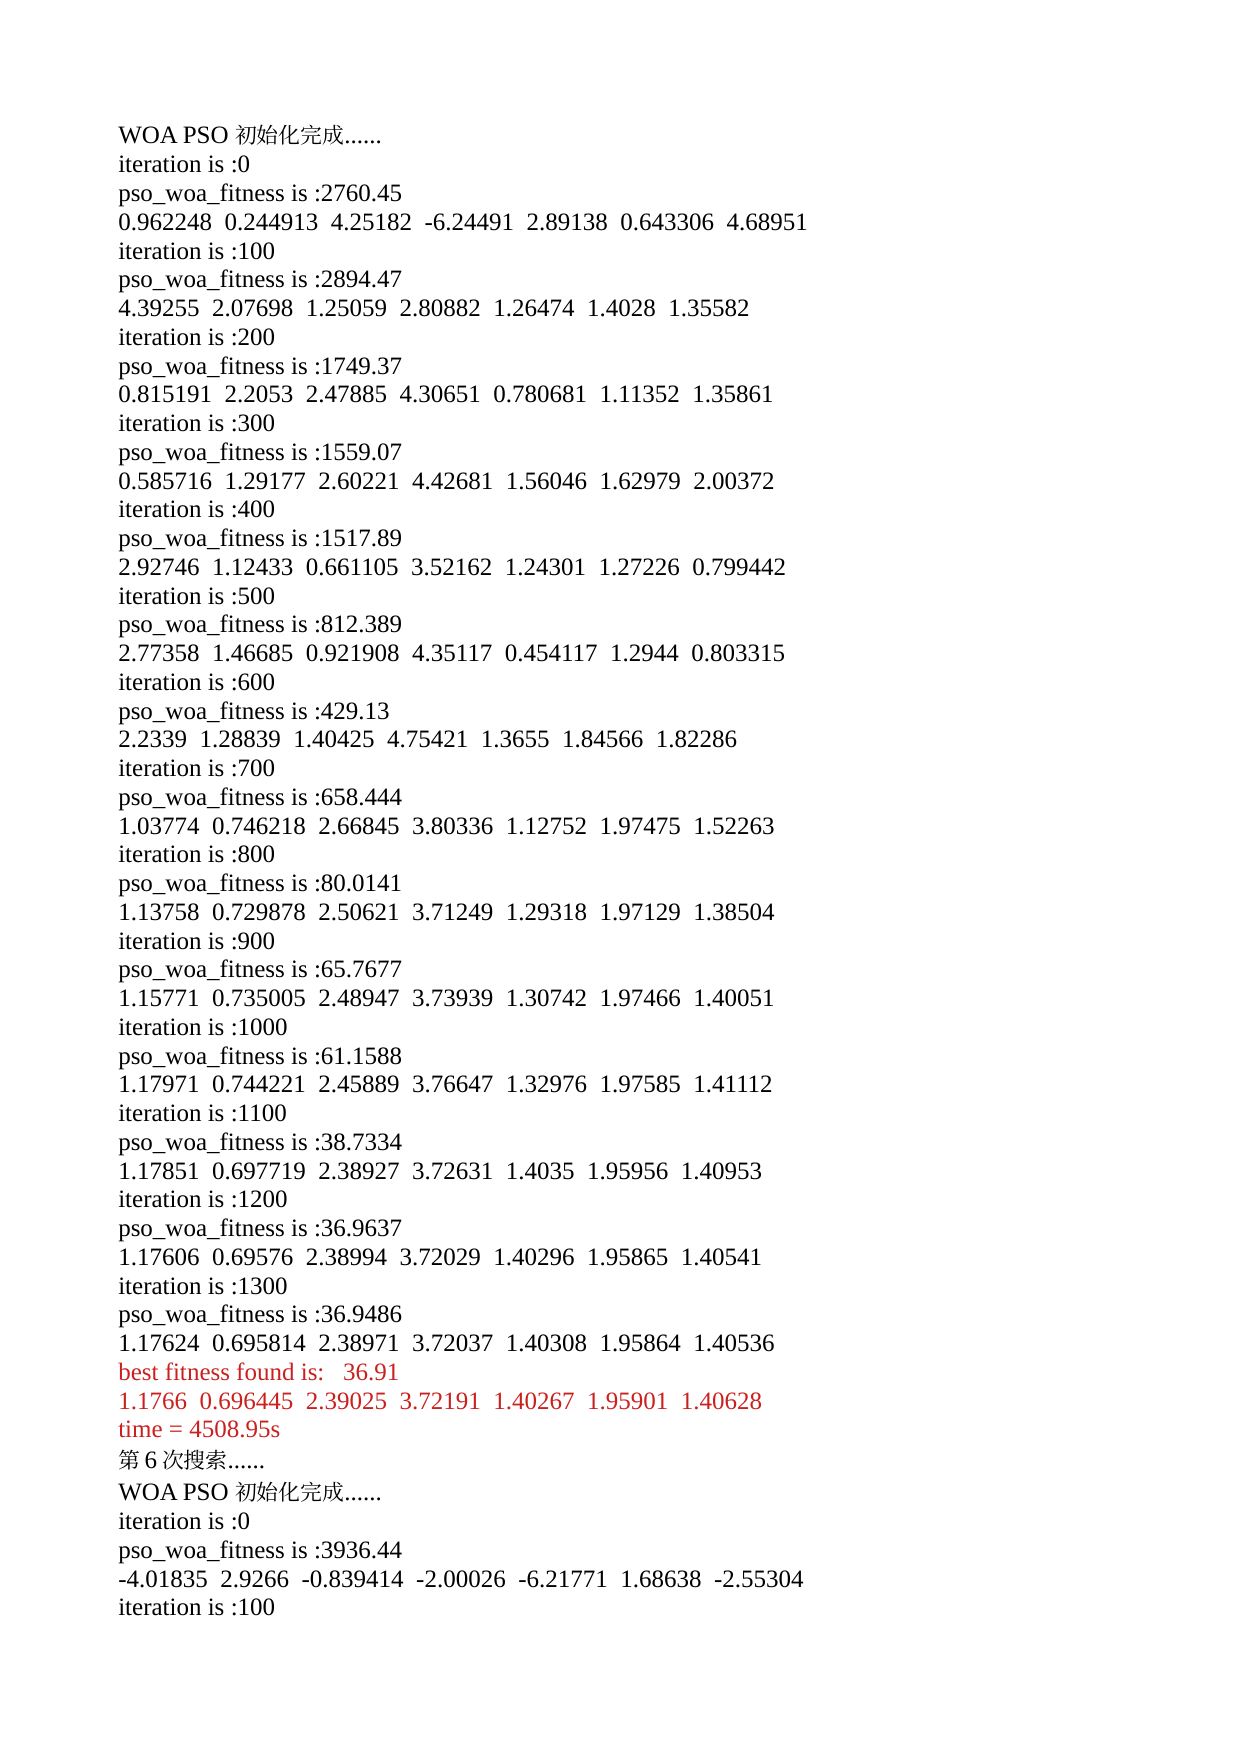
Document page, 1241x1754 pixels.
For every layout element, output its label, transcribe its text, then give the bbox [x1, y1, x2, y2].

text 1.1766 0.696445 2.39025 3.72191 1.40267 1.95901 1.40628 [118, 1386, 1122, 1414]
text 4.39255 2.07698 1.25059 2.80882 1.26474 1.4028 1.35582 [118, 293, 1122, 322]
text pso_woa_fitness is :429.13 [118, 696, 1122, 724]
text pso_woa_fitness is :36.9637 [118, 1213, 1122, 1242]
text best fitness found is: 36.91 [118, 1357, 1122, 1386]
text iteration is :0 [118, 1506, 1122, 1535]
text iteration is :500 [118, 581, 1122, 609]
text pso_woa_fitness is :61.1588 [118, 1041, 1122, 1069]
text 1.17606 0.69576 2.38994 3.72029 1.40296 1.95865 1.40541 [118, 1242, 1122, 1271]
text 1.17624 0.695814 2.38971 3.72037 1.40308 1.95864 1.40536 [118, 1328, 1122, 1357]
text pso_woa_fitness is :38.7334 [118, 1127, 1122, 1156]
text iteration is :1200 [118, 1184, 1122, 1213]
text iteration is :800 [118, 839, 1122, 868]
text pso_woa_fitness is :1517.89 [118, 523, 1122, 552]
text 2.2339 1.28839 1.40425 4.75421 1.3655 1.84566 1.82286 [118, 724, 1122, 753]
text iteration is :1000 [118, 1012, 1122, 1041]
text iteration is :200 [118, 322, 1122, 351]
text 第6次搜索...... [118, 1443, 1122, 1475]
text pso_woa_fitness is :1559.07 [118, 437, 1122, 466]
text iteration is :1100 [118, 1098, 1122, 1127]
text iteration is :300 [118, 408, 1122, 437]
text 2.77358 1.46685 0.921908 4.35117 0.454117 1.2944 0.803315 [118, 638, 1122, 667]
text pso_woa_fitness is :36.9486 [118, 1299, 1122, 1328]
text iteration is :400 [118, 494, 1122, 523]
text iteration is :1300 [118, 1271, 1122, 1299]
text 1.03774 0.746218 2.66845 3.80336 1.12752 1.97475 1.52263 [118, 811, 1122, 839]
text -4.01835 2.9266 -0.839414 -2.00026 -6.21771 1.68638 -2.55304 [118, 1564, 1122, 1592]
text pso_woa_fitness is :3936.44 [118, 1535, 1122, 1564]
text pso_woa_fitness is :2760.45 [118, 178, 1122, 207]
text iteration is :600 [118, 667, 1122, 696]
text pso_woa_fitness is :80.0141 [118, 868, 1122, 897]
text pso_woa_fitness is :812.389 [118, 609, 1122, 638]
text iteration is :100 [118, 236, 1122, 264]
text time = 4508.95s [118, 1414, 1122, 1443]
text pso_woa_fitness is :65.7677 [118, 954, 1122, 983]
text 0.962248 0.244913 4.25182 -6.24491 2.89138 0.643306 4.68951 [118, 207, 1122, 236]
text 1.17971 0.744221 2.45889 3.76647 1.32976 1.97585 1.41112 [118, 1069, 1122, 1098]
text 1.13758 0.729878 2.50621 3.71249 1.29318 1.97129 1.38504 [118, 897, 1122, 926]
text iteration is :900 [118, 926, 1122, 954]
text 1.15771 0.735005 2.48947 3.73939 1.30742 1.97466 1.40051 [118, 983, 1122, 1012]
text WOA PSO 初始化完成...... [118, 1475, 1122, 1506]
text pso_woa_fitness is :1749.37 [118, 351, 1122, 379]
text 0.815191 2.2053 2.47885 4.30651 0.780681 1.11352 1.35861 [118, 379, 1122, 408]
text 0.585716 1.29177 2.60221 4.42681 1.56046 1.62979 2.00372 [118, 466, 1122, 494]
text pso_woa_fitness is :2894.47 [118, 264, 1122, 293]
text 2.92746 1.12433 0.661105 3.52162 1.24301 1.27226 0.799442 [118, 552, 1122, 581]
text pso_woa_fitness is :658.444 [118, 782, 1122, 811]
text iteration is :700 [118, 753, 1122, 782]
text iteration is :0 [118, 149, 1122, 178]
text WOA PSO 初始化完成...... [118, 118, 1122, 149]
text iteration is :100 [118, 1592, 1122, 1621]
text 1.17851 0.697719 2.38927 3.72631 1.4035 1.95956 1.40953 [118, 1156, 1122, 1184]
